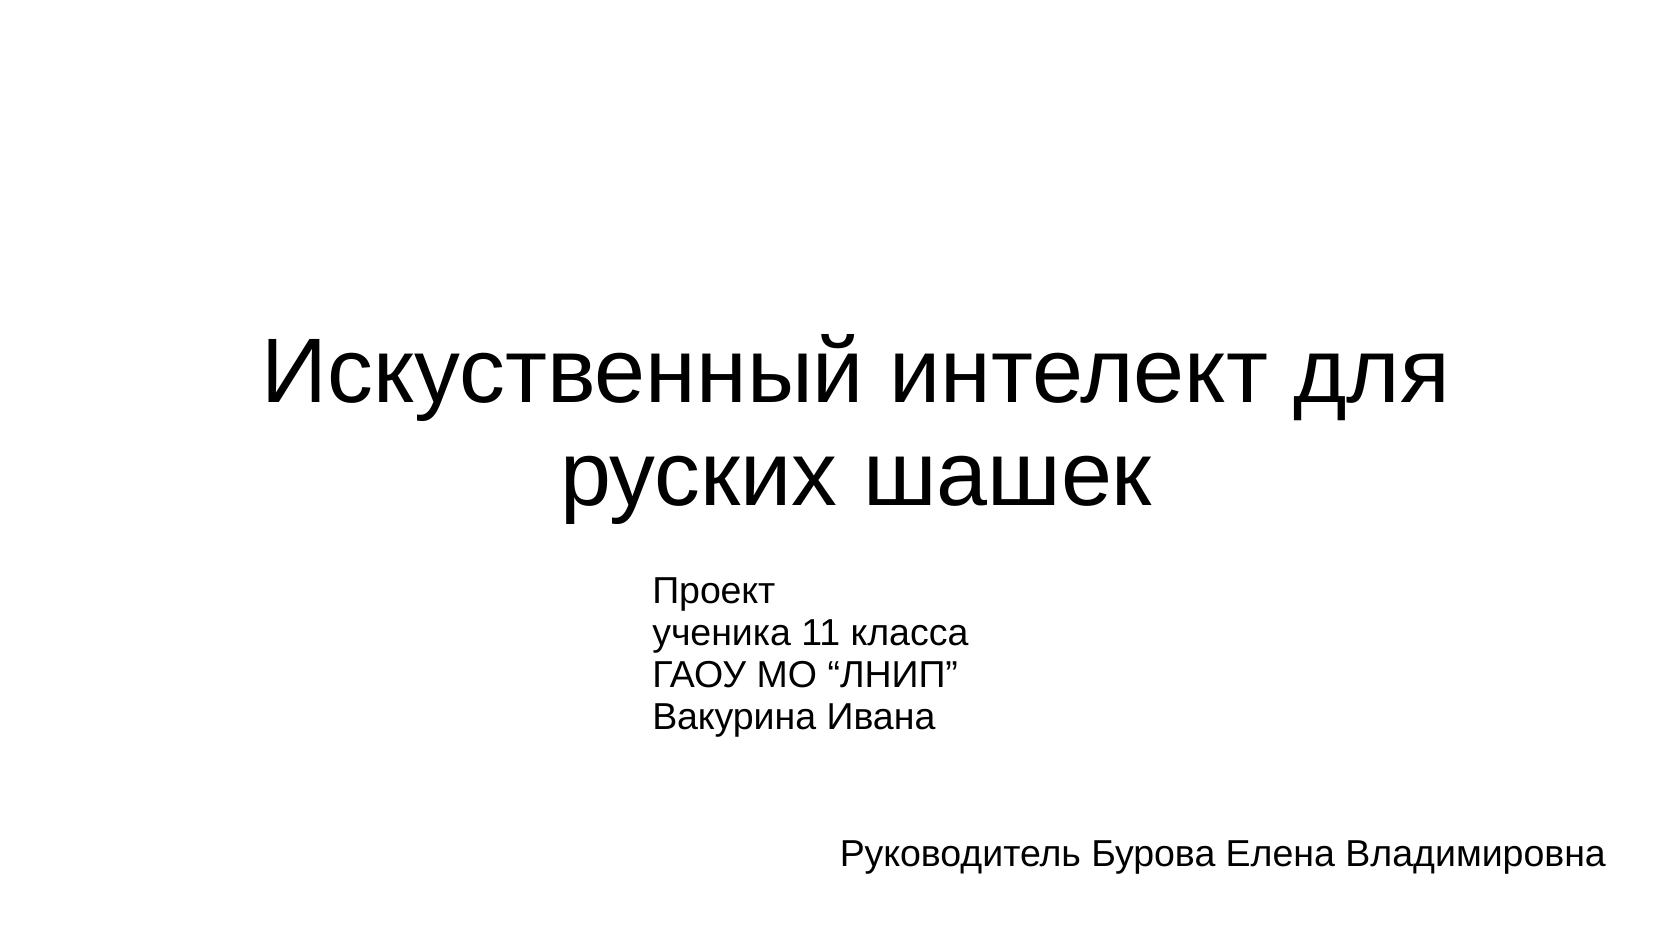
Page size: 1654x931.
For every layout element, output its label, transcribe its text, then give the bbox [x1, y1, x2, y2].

text_box Руководитель Бурова Елена Владимировна [825, 825, 1654, 924]
text_box Проект ученика 11 класса ГАОУ МО “ЛНИП” Вакурина Ивана [637, 562, 1013, 746]
title Искуственный интелект для руских шашек [112, 319, 1601, 526]
